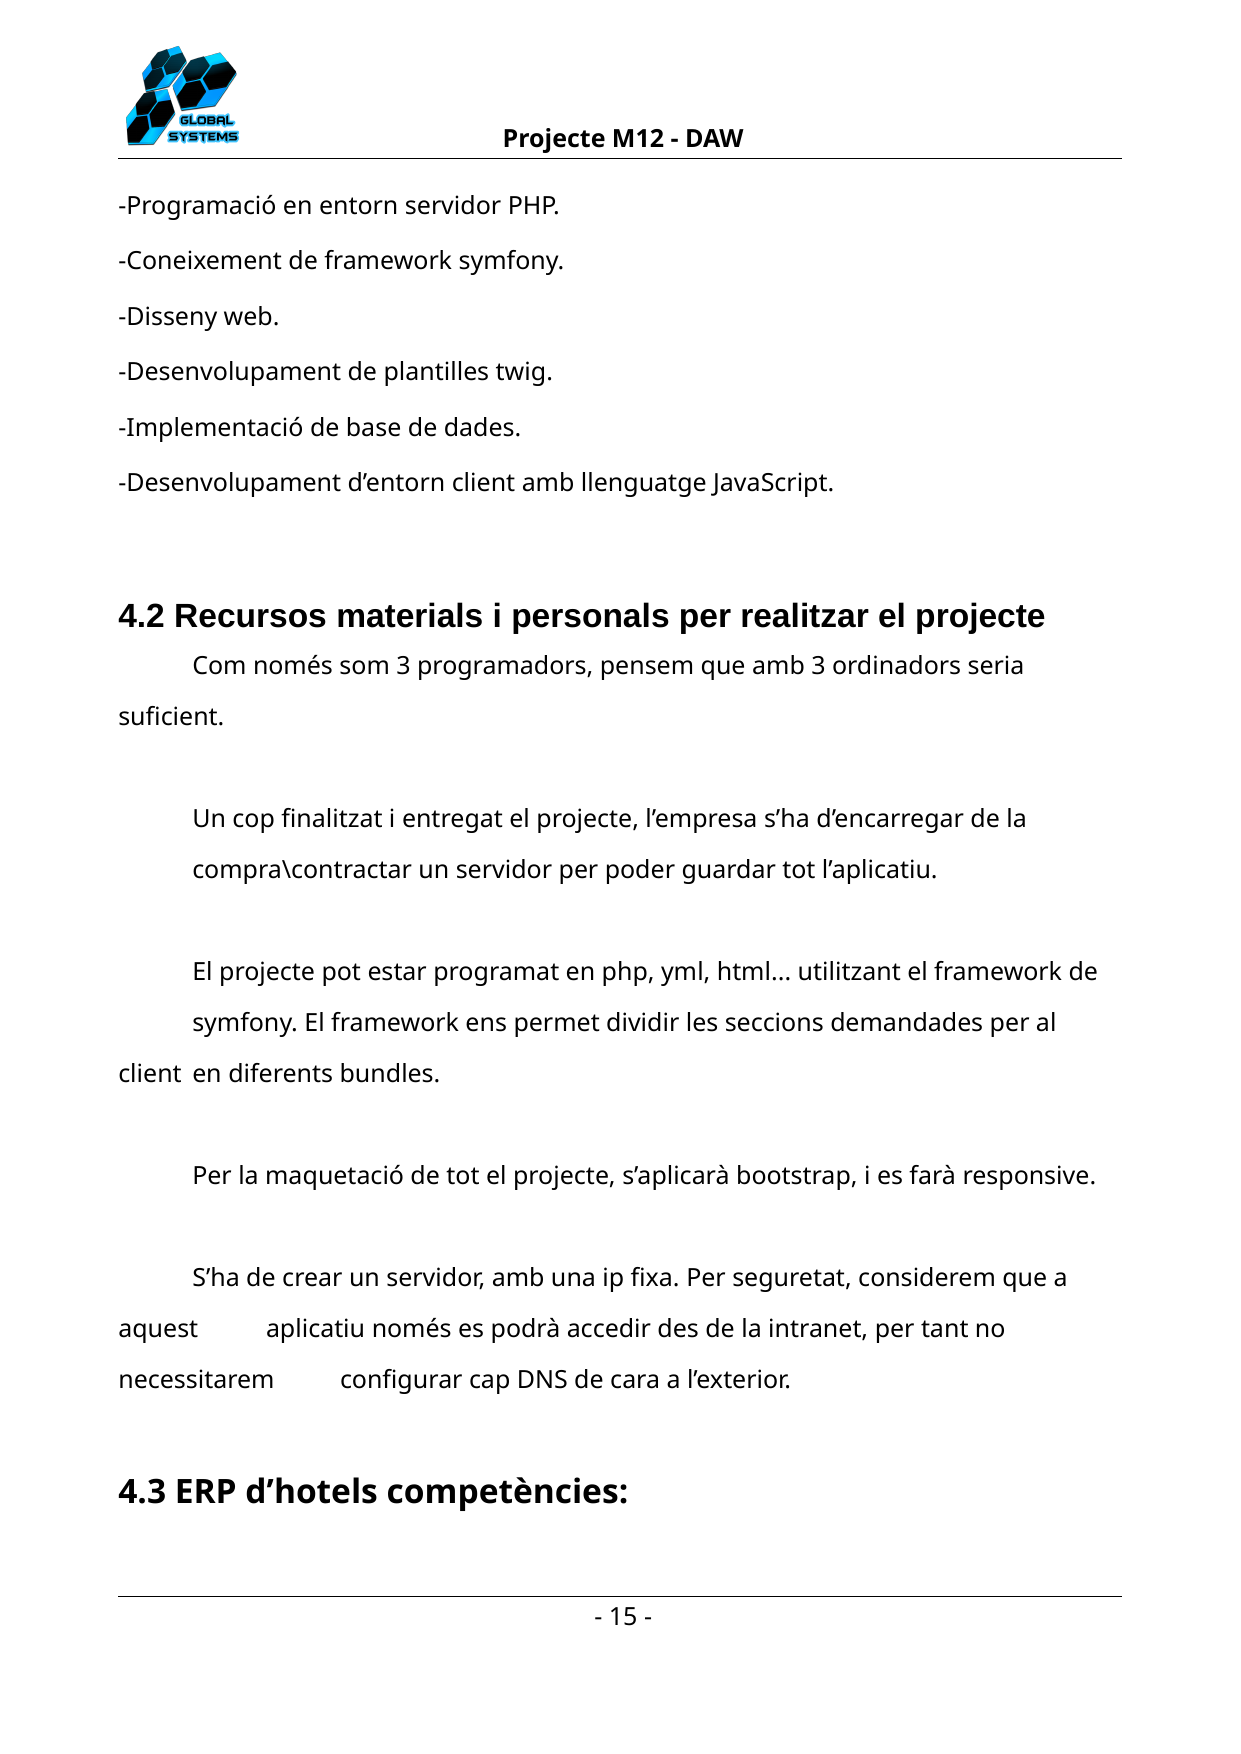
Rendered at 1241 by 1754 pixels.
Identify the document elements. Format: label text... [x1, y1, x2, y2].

text El projecte pot estar programat en php, yml, html... utilitzant el framework de symfony. El framework ens permet dividir les seccions demandades per al client en diferents bundles. [118, 954, 1122, 1090]
text -Coneixement de framework symfony. [118, 243, 1122, 277]
text -Desenvolupament de plantilles twig. [118, 354, 1122, 388]
text -Disseny web. [118, 298, 1122, 332]
subtitle 4.2 Recursos materials i personals per realitzar el projecte [118, 596, 1122, 635]
text -Programació en entorn servidor PHP. [118, 188, 1122, 222]
text -Implementació de base de dades. [118, 409, 1122, 443]
text Com només som 3 programadors, pensem que amb 3 ordinadors seria suficient. [118, 647, 1122, 733]
text Un cop finalitzat i entregat el projecte, l’empresa s’ha d’encarregar de la compra\contractar un servidor per poder guardar tot l’aplicatiu. [118, 801, 1122, 886]
picture [121, 20, 243, 165]
text -Desenvolupament d’entorn client amb llenguatge JavaScript. [118, 465, 1122, 499]
text Per la maquetació de tot el projecte, s’aplicarà bootstrap, i es farà responsive. [118, 1158, 1122, 1192]
subtitle 4.3 ERP d’hotels competències: [118, 1468, 1122, 1514]
text S’ha de crear un servidor, amb una ip fixa. Per seguretat, considerem que a aquest aplicatiu només es podrà accedir des de la intranet, per tant no necessitarem configurar cap DNS de cara a l’exterior. [118, 1260, 1122, 1396]
